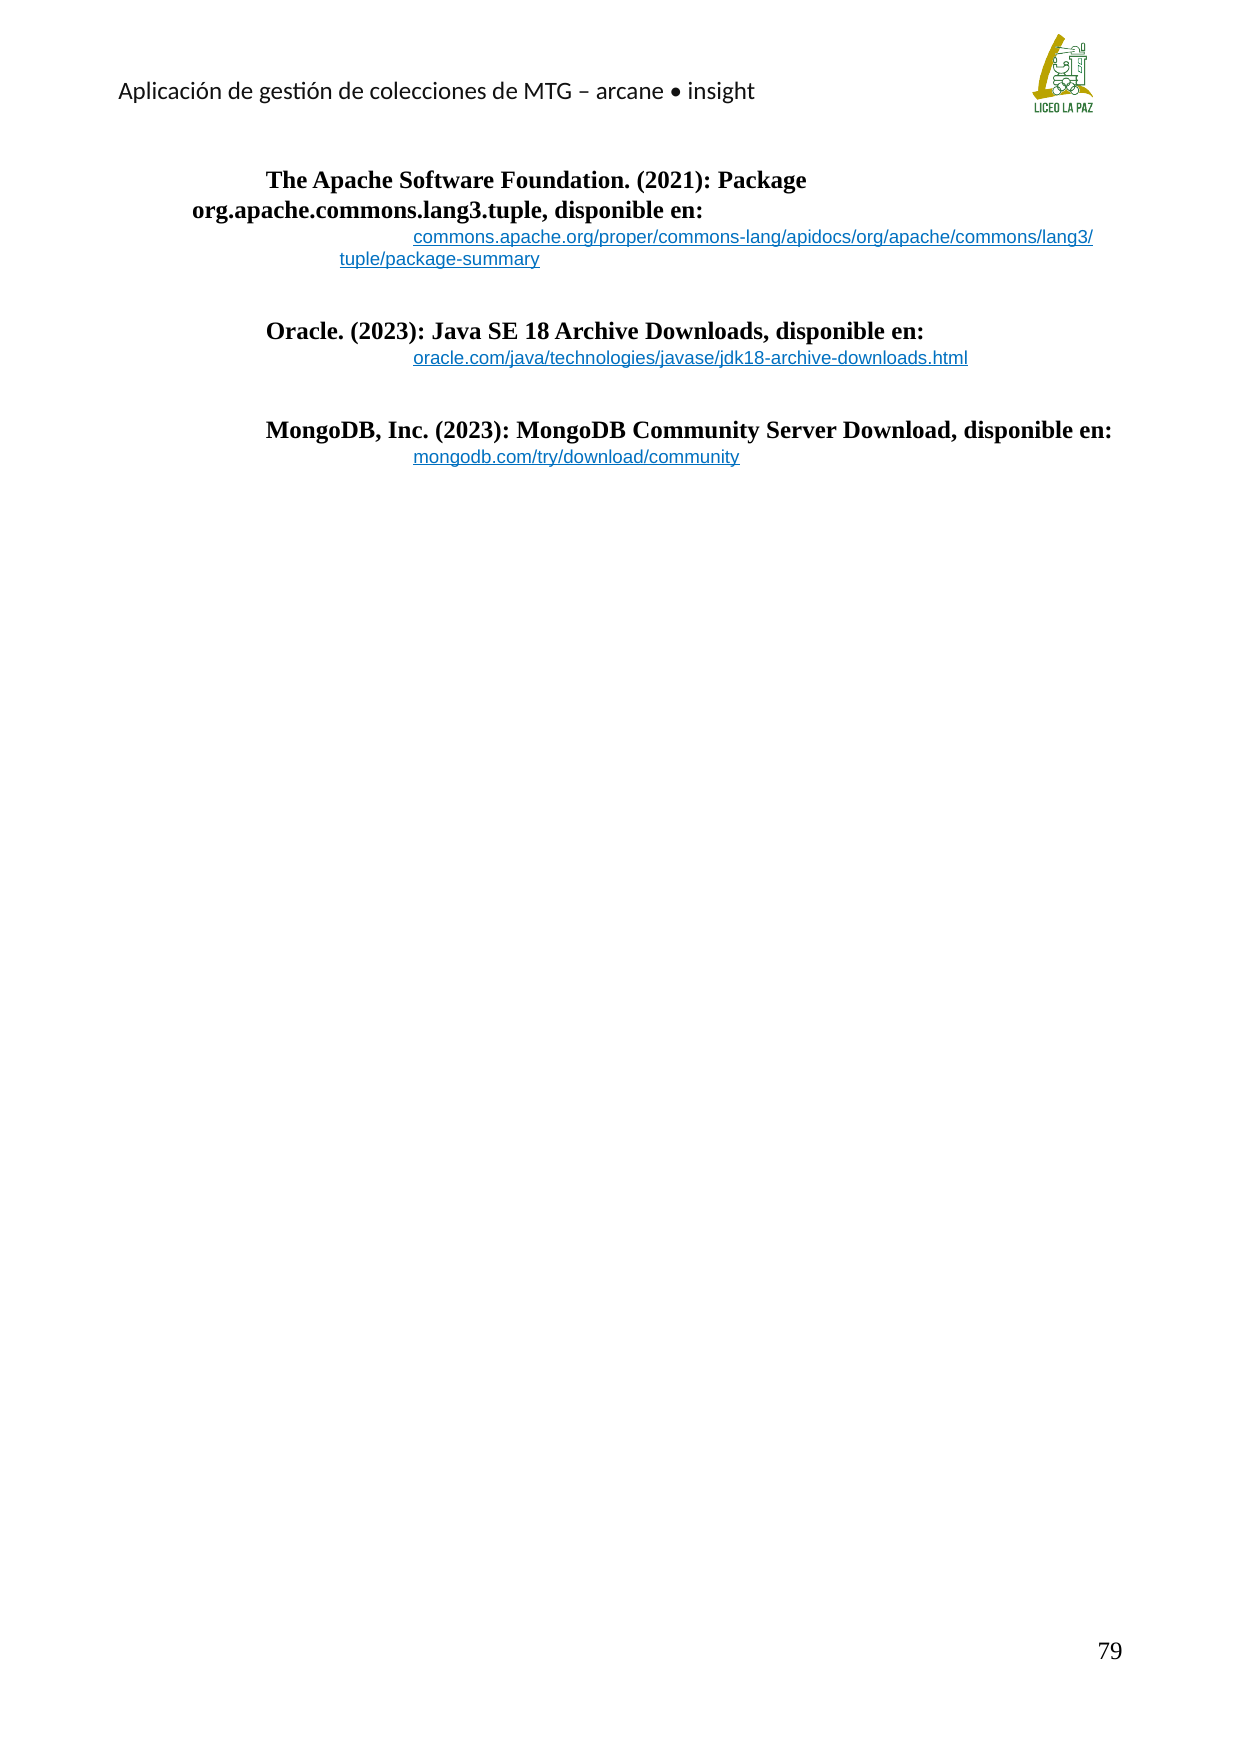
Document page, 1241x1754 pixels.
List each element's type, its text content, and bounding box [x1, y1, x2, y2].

text MongoDB, Inc. (2023): MongoDB Community Server Download, disponible en: [192, 415, 1122, 443]
text The Apache Software Foundation. (2021): Package org.apache.commons.lang3.tuple, disponible en: [192, 165, 1122, 224]
picture [1025, 26, 1100, 121]
text oracle.com/java/technologies/javase/jdk18-archive-downloads.html [339, 347, 1122, 368]
text mongodb.com/try/download/community [339, 445, 1122, 467]
text commons.apache.org/proper/commons-lang/apidocs/org/apache/commons/lang3/tuple/package-summary [339, 226, 1122, 269]
text Oracle. (2023): Java SE 18 Archive Downloads, disponible en: [192, 316, 1122, 344]
